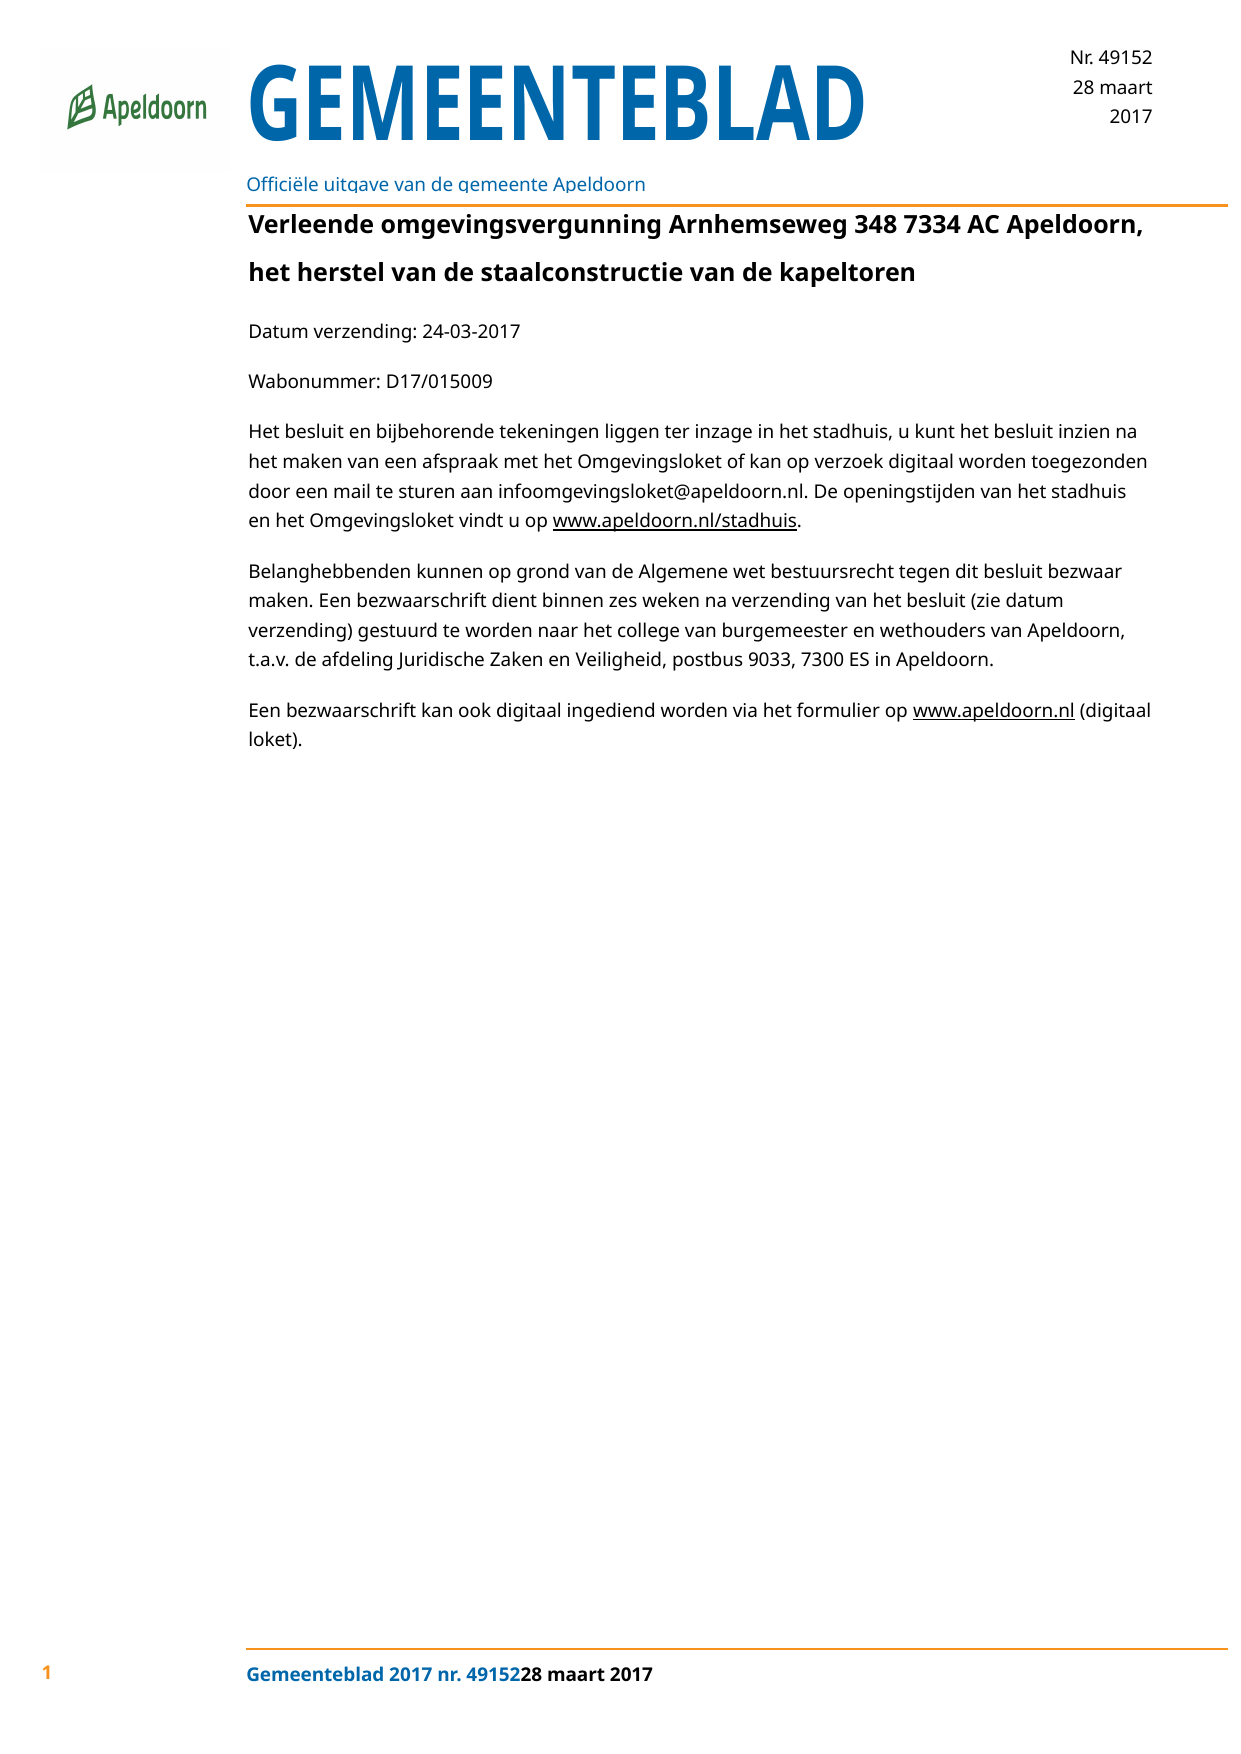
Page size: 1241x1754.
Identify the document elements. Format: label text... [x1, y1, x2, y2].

text Wabonummer: D17/015009 [248, 368, 1152, 394]
text Verleende omgevingsvergunning Arnhemseweg 348 7334 AC Apeldoorn, het herstel van de staalconstructie van de kapeltoren [248, 207, 1152, 288]
text Datum verzending: 24-03-2017 [248, 318, 1152, 344]
text Een bezwaarschrift kan ook digitaal ingediend worden via het formulier op www.apeldoorn.nl (digitaal loket). [248, 697, 1152, 752]
text Het besluit en bijbehorende tekeningen liggen ter inzage in het stadhuis, u kunt het besluit inzien na het maken van een afspraak met het Omgevingsloket of kan op verzoek digitaal worden toegezonden door een mail te sturen aan infoomgevingsloket@apeldoorn.nl. De openingstijden van het stadhuis en het Omgevingsloket vindt u op www.apeldoorn.nl/stadhuis. [248, 419, 1152, 533]
text Belanghebbenden kunnen op grond van de Algemene wet bestuursrecht tegen dit besluit bezwaar maken. Een bezwaarschrift dient binnen zes weken na verzending van het besluit (zie datum verzending) gestuurd te worden naar het college van burgemeester en wethouders van Apeldoorn, t.a.v. de afdeling Juridische Zaken en Veiligheid, postbus 9033, 7300 ES in Apeldoorn. [248, 558, 1152, 672]
picture [41, 47, 231, 172]
